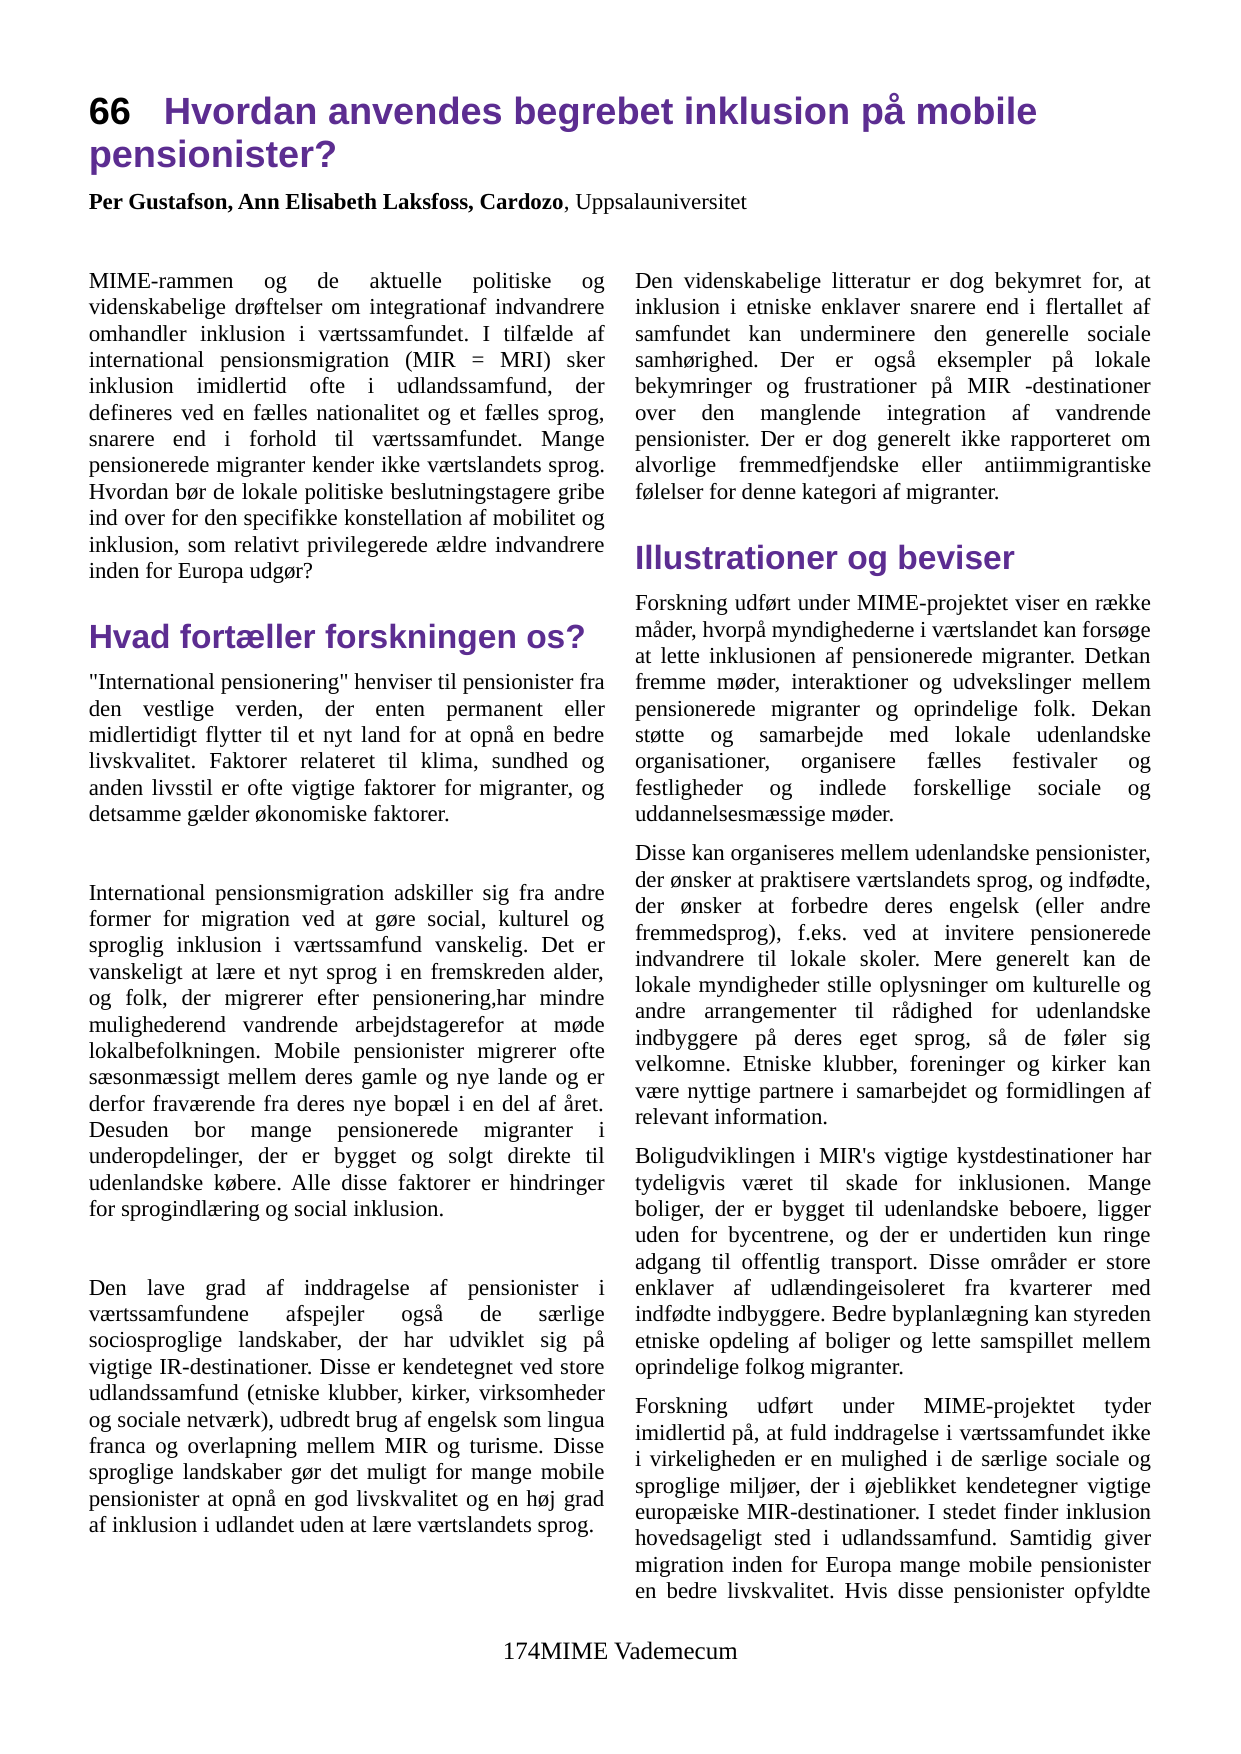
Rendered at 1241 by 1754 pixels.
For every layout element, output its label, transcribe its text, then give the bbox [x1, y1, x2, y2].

text International pensionsmigration adskiller sig fra andre former for migration ved at gøre social, kulturel og sproglig inklusion i værtssamfund vanskelig. Det er vanskeligt at lære et nyt sprog i en fremskreden alder, og folk, der migrerer efter pensionering,har mindre mulighederend vandrende arbejdstagerefor at møde lokalbefolkningen. Mobile pensionister migrerer ofte sæsonmæssigt mellem deres gamle og nye lande og er derfor fraværende fra deres nye bopæl i en del af året. Desuden bor mange pensionerede migranter i underopdelinger, der er bygget og solgt direkte til udenlandske købere. Alle disse faktorer er hindringer for sprogindlæring og social inklusion. [88, 879, 605, 1221]
text MIME-rammen og de aktuelle politiske og videnskabelige drøftelser om integrationaf indvandrere omhandler inklusion i værtssamfundet. I tilfælde af international pensionsmigration (MIR = MRI) sker inklusion imidlertid ofte i udlandssamfund, der defineres ved en fælles nationalitet og et fælles sprog, snarere end i forhold til værtssamfundet. Mange pensionerede migranter kender ikke værtslandets sprog. Hvordan bør de lokale politiske beslutningstagere gribe ind over for den specifikke konstellation af mobilitet og inklusion, som relativt privilegerede ældre indvandrere inden for Europa udgør? [88, 267, 605, 583]
text Forskning udført under MIME-projektet tyder imidlertid på, at fuld inddragelse i værtssamfundet ikke i virkeligheden er en mulighed i de særlige sociale og sproglige miljøer, der i øjeblikket kendetegner vigtige europæiske MIR-destinationer. I stedet finder inklusion hovedsageligt sted i udlandssamfund. Samtidig giver migration inden for Europa mange mobile pensionister en bedre livskvalitet. Hvis disse pensionister opfyldte [635, 1393, 1152, 1603]
subtitle Hvordan anvendes begrebet inklusion på mobile pensionister? [88, 88, 1152, 176]
text "International pensionering" henviser til pensionister fra den vestlige verden, der enten permanent eller midlertidigt flytter til et nyt land for at opnå en bedre livskvalitet. Faktorer relateret til klima, sundhed og anden livsstil er ofte vigtige faktorer for migranter, og detsamme gælder økonomiske faktorer. [88, 668, 605, 826]
text Forskning udført under MIME-projektet viser en række måder, hvorpå myndighederne i værtslandet kan forsøge at lette inklusionen af pensionerede migranter. Detkan fremme møder, interaktioner og udvekslinger mellem pensionerede migranter og oprindelige folk. Dekan støtte og samarbejde med lokale udenlandske organisationer, organisere fælles festivaler og festligheder og indlede forskellige sociale og uddannelsesmæssige møder. [635, 589, 1152, 826]
text Boligudviklingen i MIR's vigtige kystdestinationer har tydeligvis været til skade for inklusionen. Mange boliger, der er bygget til udenlandske beboere, ligger uden for bycentrene, og der er undertiden kun ringe adgang til offentlig transport. Disse områder er store enklaver af udlændingeisoleret fra kvarterer med indfødte indbyggere. Bedre byplanlægning kan styreden etniske opdeling af boliger og lette samspillet mellem oprindelige folkog migranter. [635, 1142, 1152, 1379]
subtitle Hvad fortæller forskningen os? [88, 617, 605, 656]
text Disse kan organiseres mellem udenlandske pensionister, der ønsker at praktisere værtslandets sprog, og indfødte, der ønsker at forbedre deres engelsk (eller andre fremmedsprog), f.eks. ved at invitere pensionerede indvandrere til lokale skoler. Mere generelt kan de lokale myndigheder stille oplysninger om kulturelle og andre arrangementer til rådighed for udenlandske indbyggere på deres eget sprog, så de føler sig velkomne. Etniske klubber, foreninger og kirker kan være nyttige partnere i samarbejdet og formidlingen af relevant information. [635, 839, 1152, 1129]
text Den lave grad af inddragelse af pensionister i værtssamfundene afspejler også de særlige sociosproglige landskaber, der har udviklet sig på vigtige IR-destinationer. Disse er kendetegnet ved store udlandssamfund (etniske klubber, kirker, virksomheder og sociale netværk), udbredt brug af engelsk som lingua franca og overlapning mellem MIR og turisme. Disse sproglige landskaber gør det muligt for mange mobile pensionister at opnå en god livskvalitet og en høj grad af inklusion i udlandet uden at lære værtslandets sprog. [88, 1274, 605, 1537]
text Den videnskabelige litteratur er dog bekymret for, at inklusion i etniske enklaver snarere end i flertallet af samfundet kan underminere den generelle sociale samhørighed. Der er også eksempler på lokale bekymringer og frustrationer på MIR -destinationer over den manglende integration af vandrende pensionister. Der er dog generelt ikke rapporteret om alvorlige fremmedfjendske eller antiimmigrantiske følelser for denne kategori af migranter. [635, 267, 1152, 504]
subtitle Illustrationer og beviser [635, 538, 1152, 577]
text Per Gustafson, Ann Elisabeth Laksfoss, Cardozo, Uppsalauniversitet [88, 188, 1152, 215]
